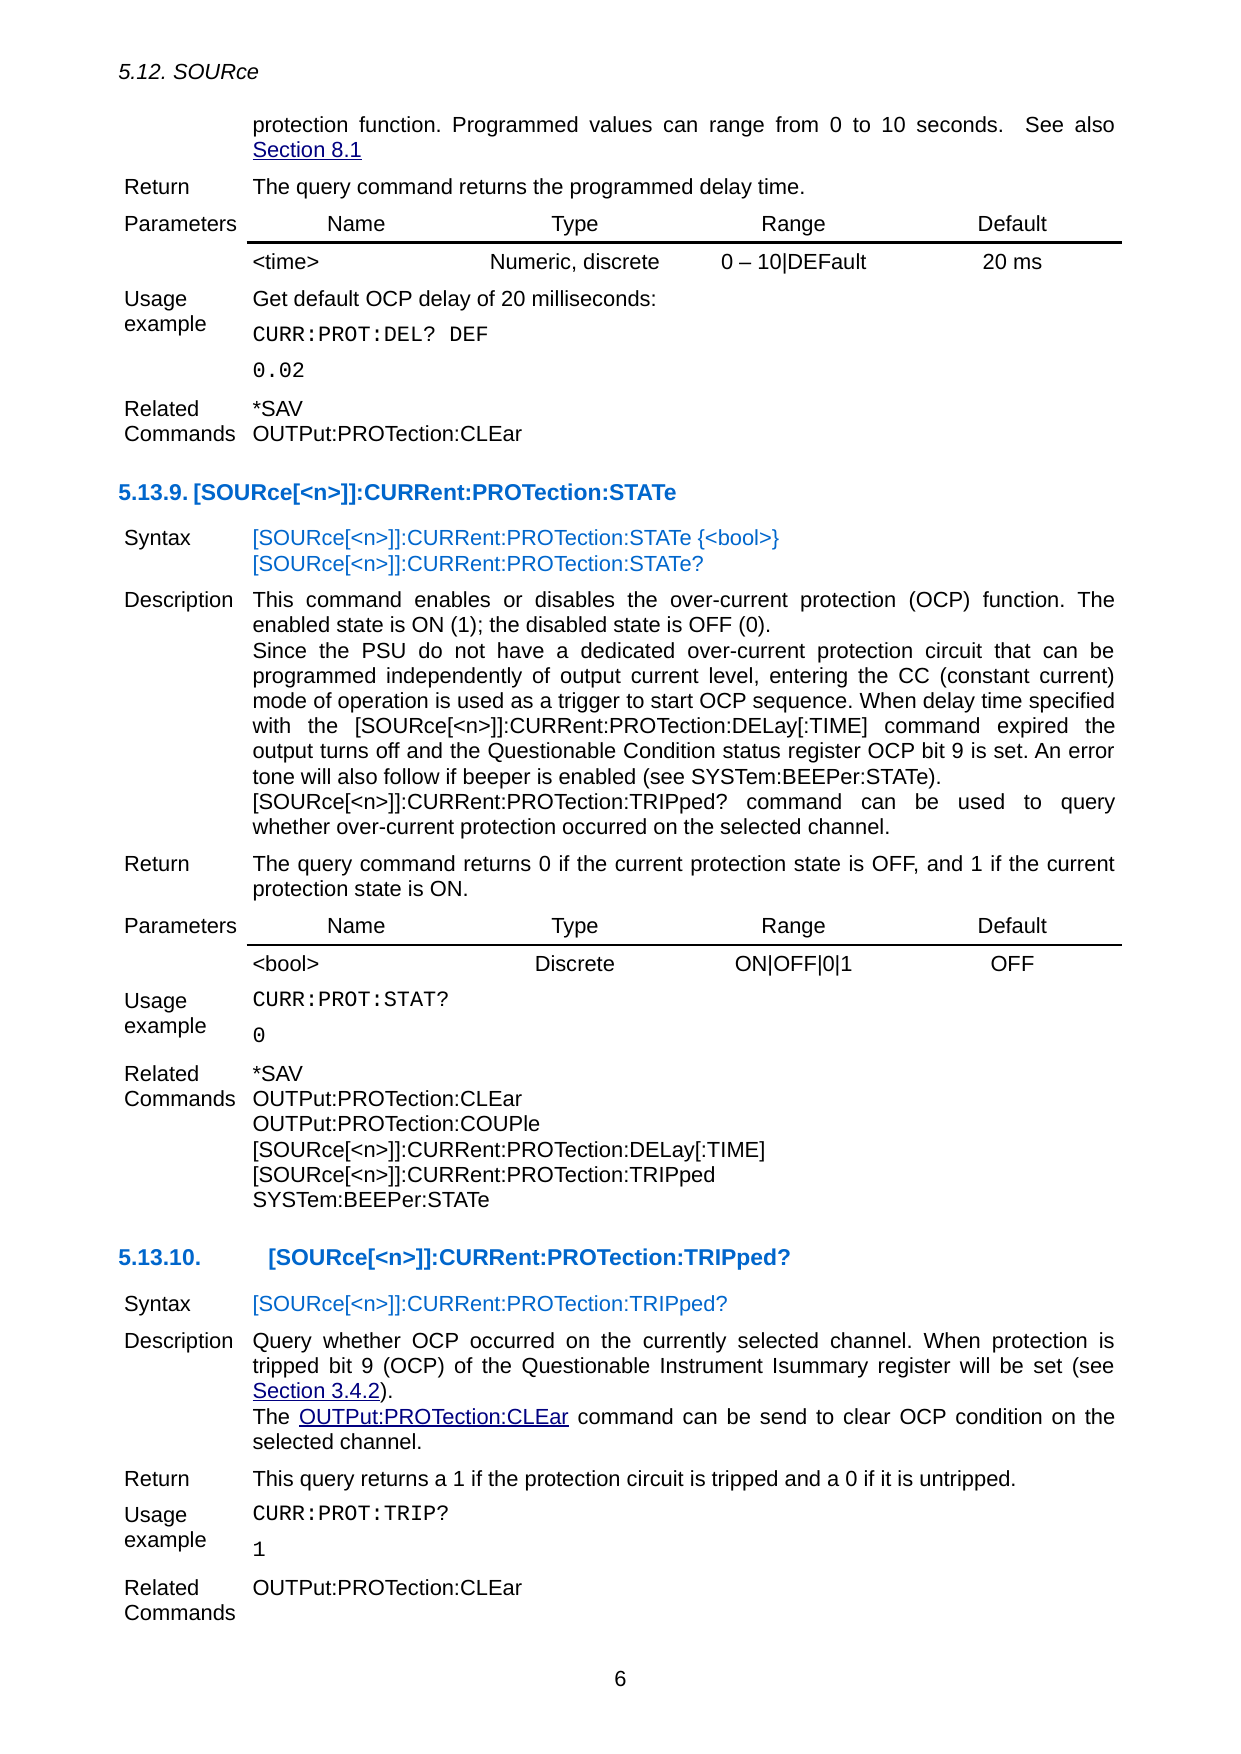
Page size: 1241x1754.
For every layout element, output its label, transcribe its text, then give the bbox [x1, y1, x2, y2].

table_cell This query returns a 1 if the protection circuit is tripped and a 0 if it is untripped. [247, 1460, 1122, 1496]
table_cell OFF [903, 946, 1122, 982]
table_cell Query whether OCP occurred on the currently selected channel. When protection is tripped bit 9 (OCP) of the Questionable Instrument Isummary register will be set (see Section 3.4.2). The OUTPut:PROTection:CLEar command can be send to clear OCP condition on the selected channel. [247, 1322, 1122, 1460]
table_cell 20 ms [903, 244, 1122, 280]
table_cell CURR:PROT:STAT? 0 [247, 982, 1122, 1055]
subtitle [SOURce[<n>]]:CURRent:PROTection:STATe [118, 478, 1122, 505]
table_cell Return [118, 845, 247, 907]
table_cell The query command returns 0 if the current protection state is OFF, and 1 if the current protection state is ON. [247, 845, 1122, 907]
table_cell Parameters [118, 907, 247, 982]
table_cell Parameters [118, 205, 247, 280]
table_cell <bool> [247, 946, 465, 982]
table_cell <time> [247, 244, 465, 280]
table_cell Related Commands [118, 1055, 247, 1218]
table_header Syntax [118, 520, 247, 581]
table_cell Default [903, 205, 1122, 241]
table_cell Type [465, 907, 684, 943]
table_cell Numeric, discrete [465, 244, 684, 280]
table_cell protection function. Programmed values can range from 0 to 10 seconds. See also Section 8.1 [247, 106, 1122, 168]
table_cell Discrete [465, 946, 684, 982]
table_cell OUTPut:PROTection:CLEar [247, 1569, 1122, 1631]
table_cell Usage example [118, 1496, 247, 1569]
table_cell *SAV OUTPut:PROTection:CLEar [247, 390, 1122, 452]
table_cell Return [118, 168, 247, 205]
table_cell Related Commands [118, 1569, 247, 1631]
table_cell *SAV OUTPut:PROTection:CLEar OUTPut:PROTection:COUPle [SOURce[<n>]]:CURRent:PROTection:DELay[:TIME] [SOURce[<n>]]:CURRent:PROTection:TRIPped SYSTem:BEEPer:STATe [247, 1055, 1122, 1218]
table_cell Usage example [118, 280, 247, 390]
table_cell Related Commands [118, 390, 247, 452]
table_cell CURR:PROT:TRIP? 1 [247, 1496, 1122, 1569]
table_cell ON|OFF|0|1 [684, 946, 903, 982]
subtitle [SOURce[<n>]]:CURRent:PROTection:TRIPped? [118, 1244, 1122, 1271]
table_cell Return [118, 1460, 247, 1496]
table_cell [118, 106, 247, 168]
table_cell Type [465, 205, 684, 241]
table_header Syntax [118, 1286, 247, 1322]
table_cell Range [684, 907, 903, 943]
table_cell Range [684, 205, 903, 241]
table_cell Description [118, 581, 247, 845]
table_cell Name [247, 907, 465, 943]
table_cell Default [903, 907, 1122, 943]
table_cell Usage example [118, 982, 247, 1055]
table_cell Get default OCP delay of 20 milliseconds: CURR:PROT:DEL? DEF 0.02 [247, 280, 1122, 390]
table_header [SOURce[<n>]]:CURRent:PROTection:TRIPped? [247, 1286, 1122, 1322]
table_cell Name [247, 205, 465, 241]
table_cell This command enables or disables the over-current protection (OCP) function. The enabled state is ON (1); the disabled state is OFF (0). Since the PSU do not have a dedicated over-current protection circuit that can be programmed independently of output current level, entering the CC (constant current) mode of operation is used as a trigger to start OCP sequence. When delay time specified with the [SOURce[<n>]]:CURRent:PROTection:DELay[:TIME] command expired the output turns off and the Questionable Condition status register OCP bit 9 is set. An error tone will also follow if beeper is enabled (see SYSTem:BEEPer:STATe). [SOURce[<n>]]:CURRent:PROTection:TRIPped? command can be used to query whether over-current protection occurred on the selected channel. [247, 581, 1122, 845]
table_cell The query command returns the programmed delay time. [247, 168, 1122, 205]
table_cell Description [118, 1322, 247, 1460]
table_header [SOURce[<n>]]:CURRent:PROTection:STATe {<bool>} [SOURce[<n>]]:CURRent:PROTection:STATe? [247, 520, 1122, 581]
table_cell 0 – 10|DEFault [684, 244, 903, 280]
